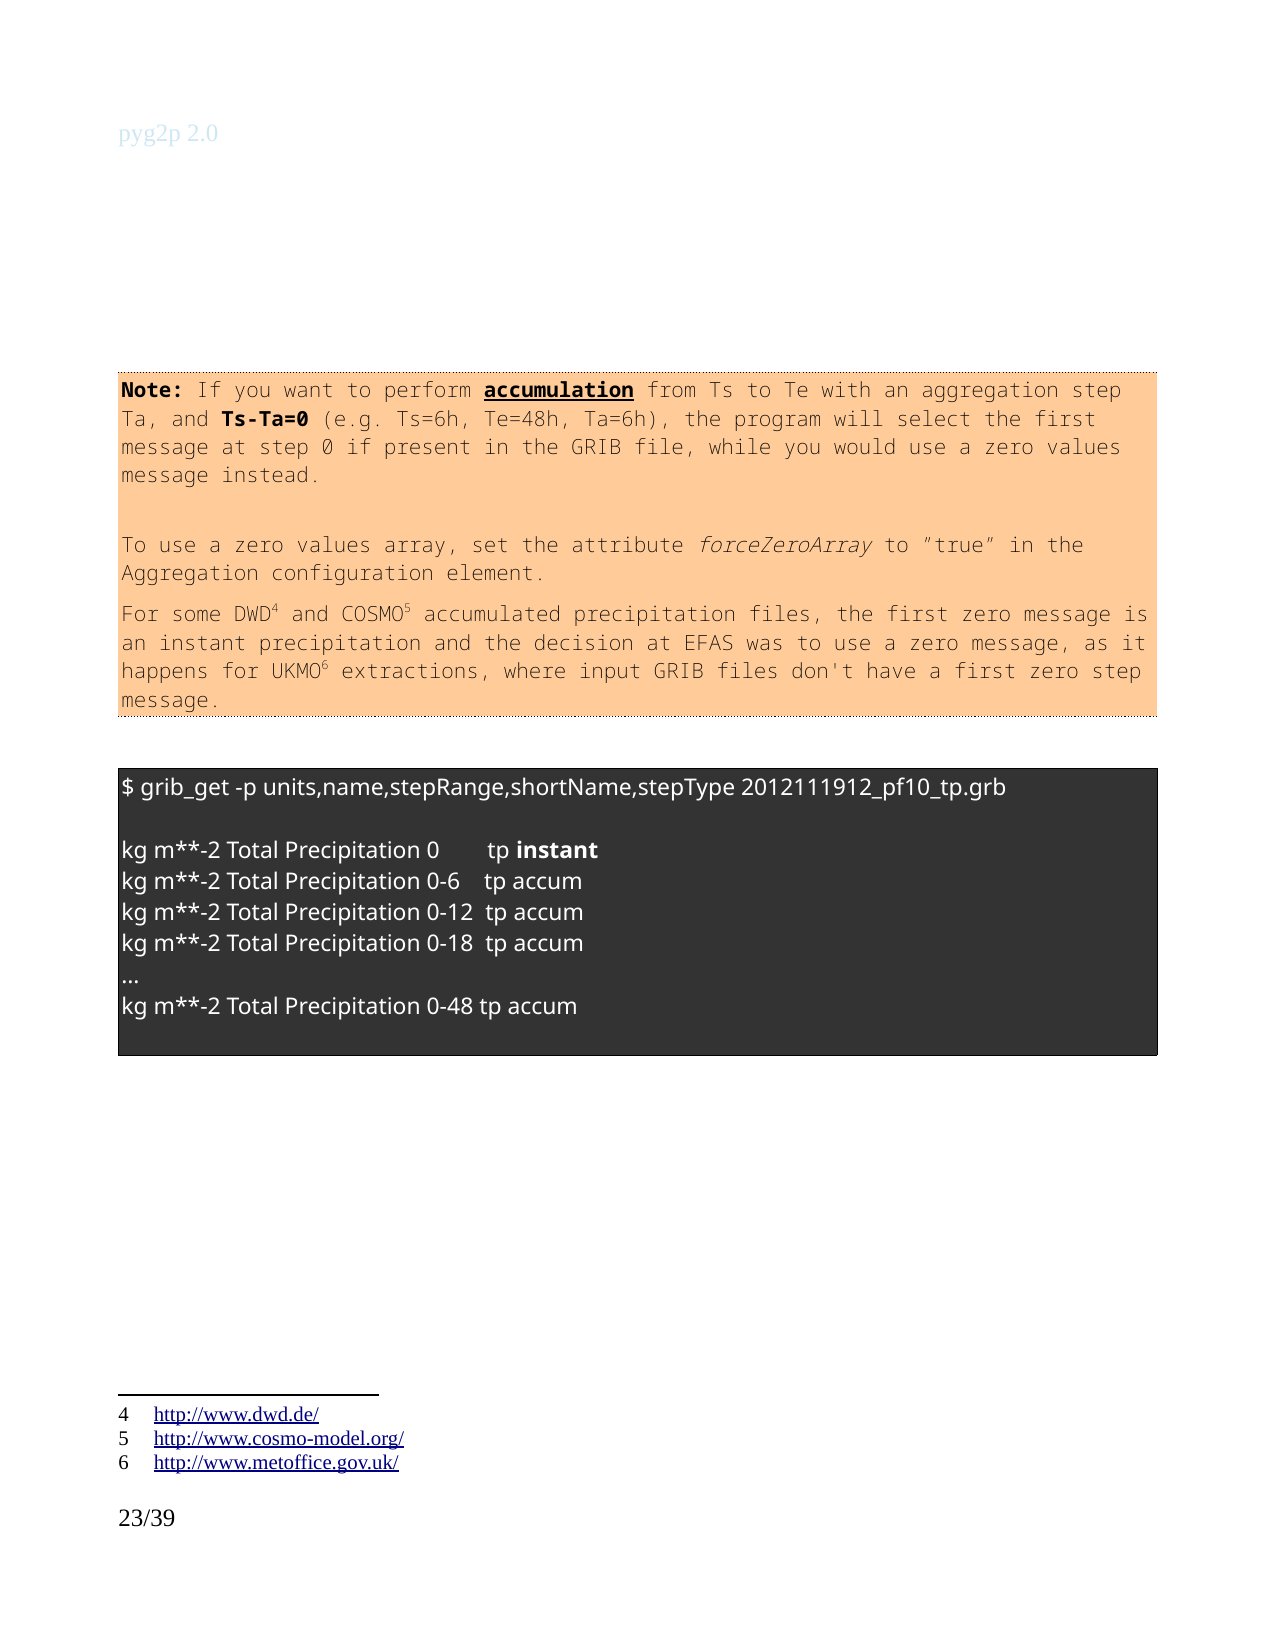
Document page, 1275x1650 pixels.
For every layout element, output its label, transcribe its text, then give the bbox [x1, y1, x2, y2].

text $ grib_get -p units,name,stepRange,shortName,stepType 2012111912_pf10_tp.grb [119, 769, 1157, 830]
text http://www.metoffice.gov.uk/ [118, 1449, 1157, 1474]
text kg m**-2 Total Precipitation 0-48 tp accum [119, 987, 1157, 1018]
text … [119, 955, 1157, 987]
text To use a zero values array, set the attribute forceZeroArray to ”true” in the Aggregation configuration element. [118, 527, 1157, 587]
text Note: If you want to perform accumulation from Ts to Te with an aggregation step Ta, and Ts-Ta=0 (e.g. Ts=6h, Te=48h, Ta=6h), the program will select the first message at step 0 if present in the GRIB file, while you would use a zero values message instead. [118, 372, 1157, 517]
text http://www.dwd.de/ [118, 1401, 1157, 1426]
text For some DWD and COSMO accumulated precipitation files, the first zero message is an instant precipitation and the decision at EFAS was to use a zero message, as it happens for UKMO extractions, where input GRIB files don't have a first zero step message. [118, 596, 1157, 716]
text kg m**-2 Total Precipitation 0 tp instant kg m**-2 Total Precipitation 0-6 tp accum kg m**-2 Total Precipitation 0-12 tp accum kg m**-2 Total Precipitation 0-18 tp accum [119, 830, 1157, 955]
text http://www.cosmo-model.org/ [118, 1426, 1157, 1449]
